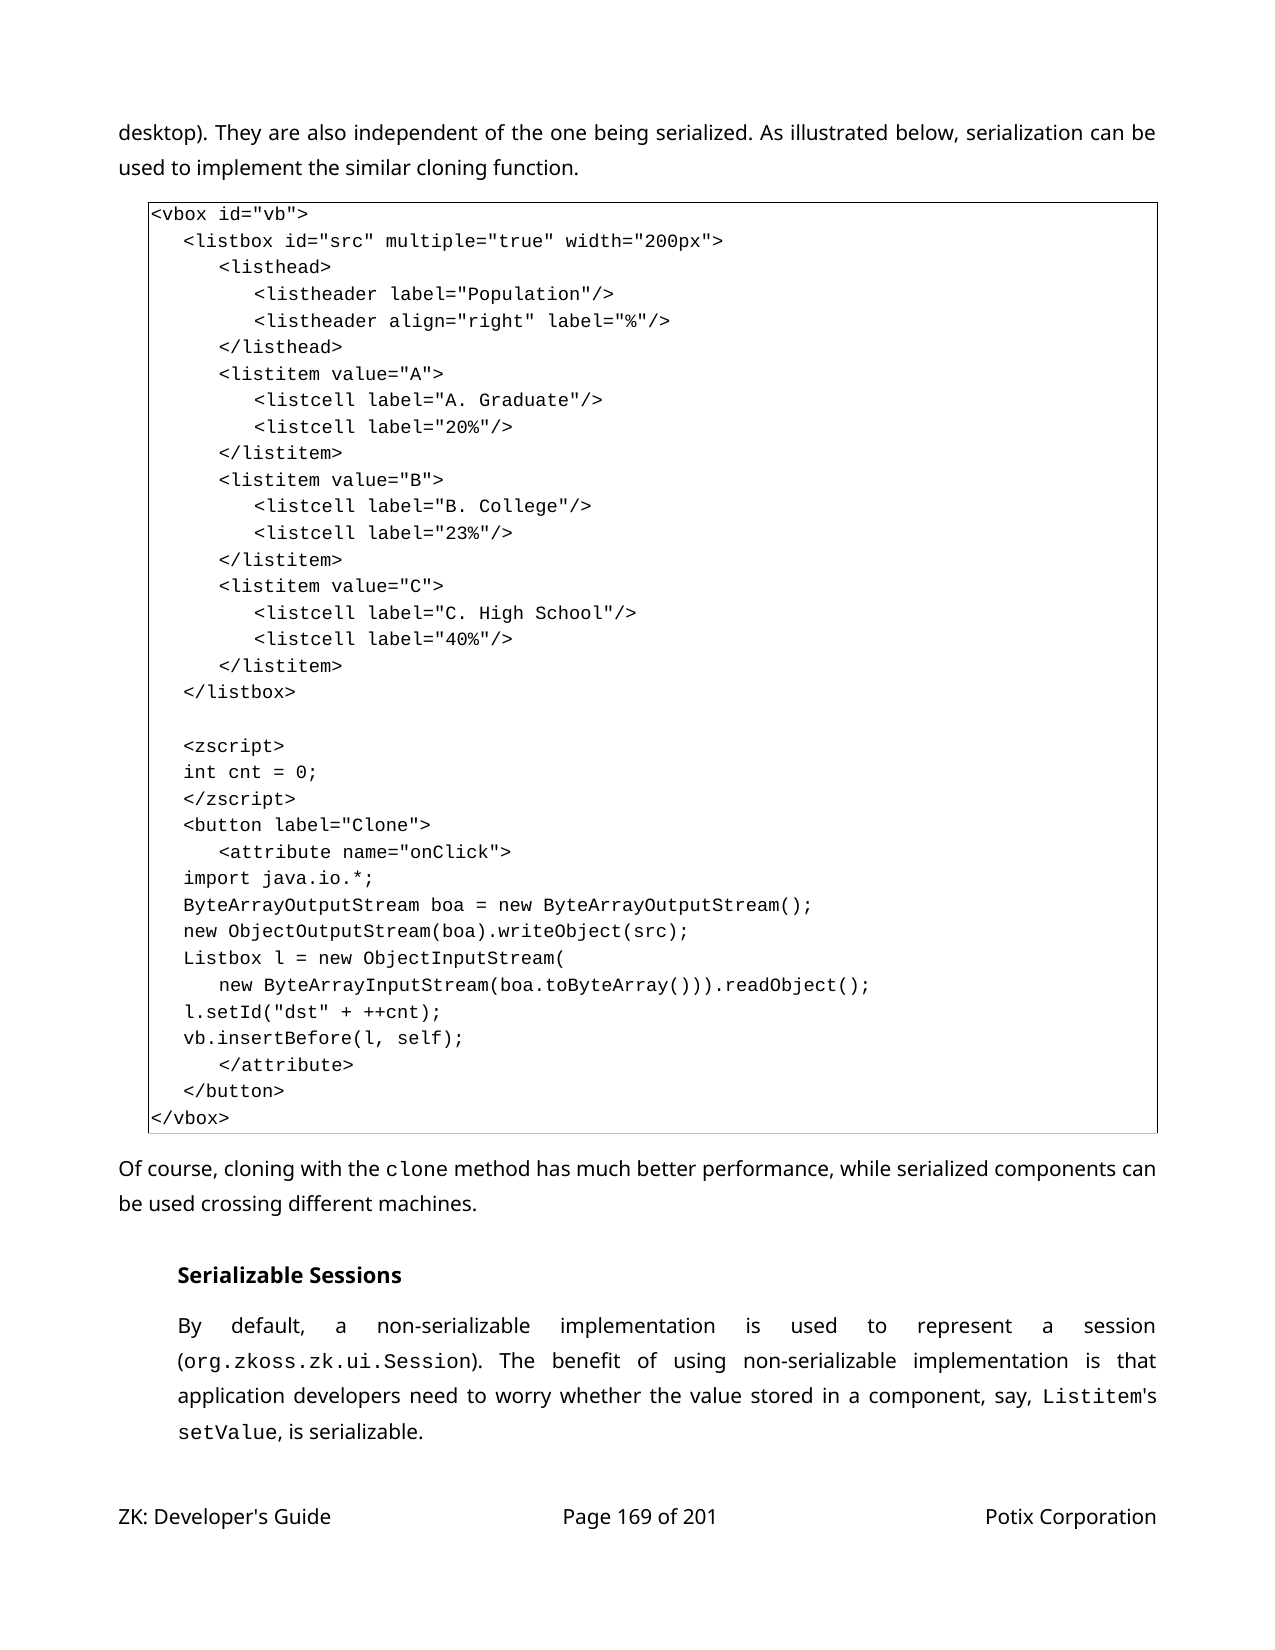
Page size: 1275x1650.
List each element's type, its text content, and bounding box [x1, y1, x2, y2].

text <vbox id="vb"> <listbox id="src" multiple="true" width="200px"> <listhead> <listheader label="Population"/> <listheader align="right" label="%"/> </listhead> <listitem value="A"> <listcell label="A. Graduate"/> <listcell label="20%"/> </listitem> <listitem value="B"> <listcell label="B. College"/> <listcell label="23%"/> </listitem> <listitem value="C"> <listcell label="C. High School"/> <listcell label="40%"/> </listitem> </listbox> <zscript> int cnt = 0; </zscript> <button label="Clone"> <attribute name="onClick"> import java.io.*; ByteArrayOutputStream boa = new ByteArrayOutputStream(); new ObjectOutputStream(boa).writeObject(src); Listbox l = new ObjectInputStream( [149, 203, 1157, 970]
subtitle Serializable Sessions [177, 1260, 1157, 1290]
text Of course, cloning with the clone method has much better performance, while serialized components can be used crossing different machines. [118, 1154, 1157, 1218]
text new ByteArrayInputStream(boa.toByteArray())).readObject(); l.setId("dst" + ++cnt); vb.insertBefore(l, self); </attribute> </button> </vbox> [149, 973, 1157, 1133]
text By default, a non-serializable implementation is used to represent a session (org.zkoss.zk.ui.Session). The benefit of using non-serializable implementation is that application developers need to worry whether the value stored in a component, say, Listitem's setValue, is serializable. [177, 1311, 1157, 1446]
text desktop). They are also independent of the one being serialized. As illustrated below, serialization can be used to implement the similar cloning function. [118, 118, 1157, 182]
